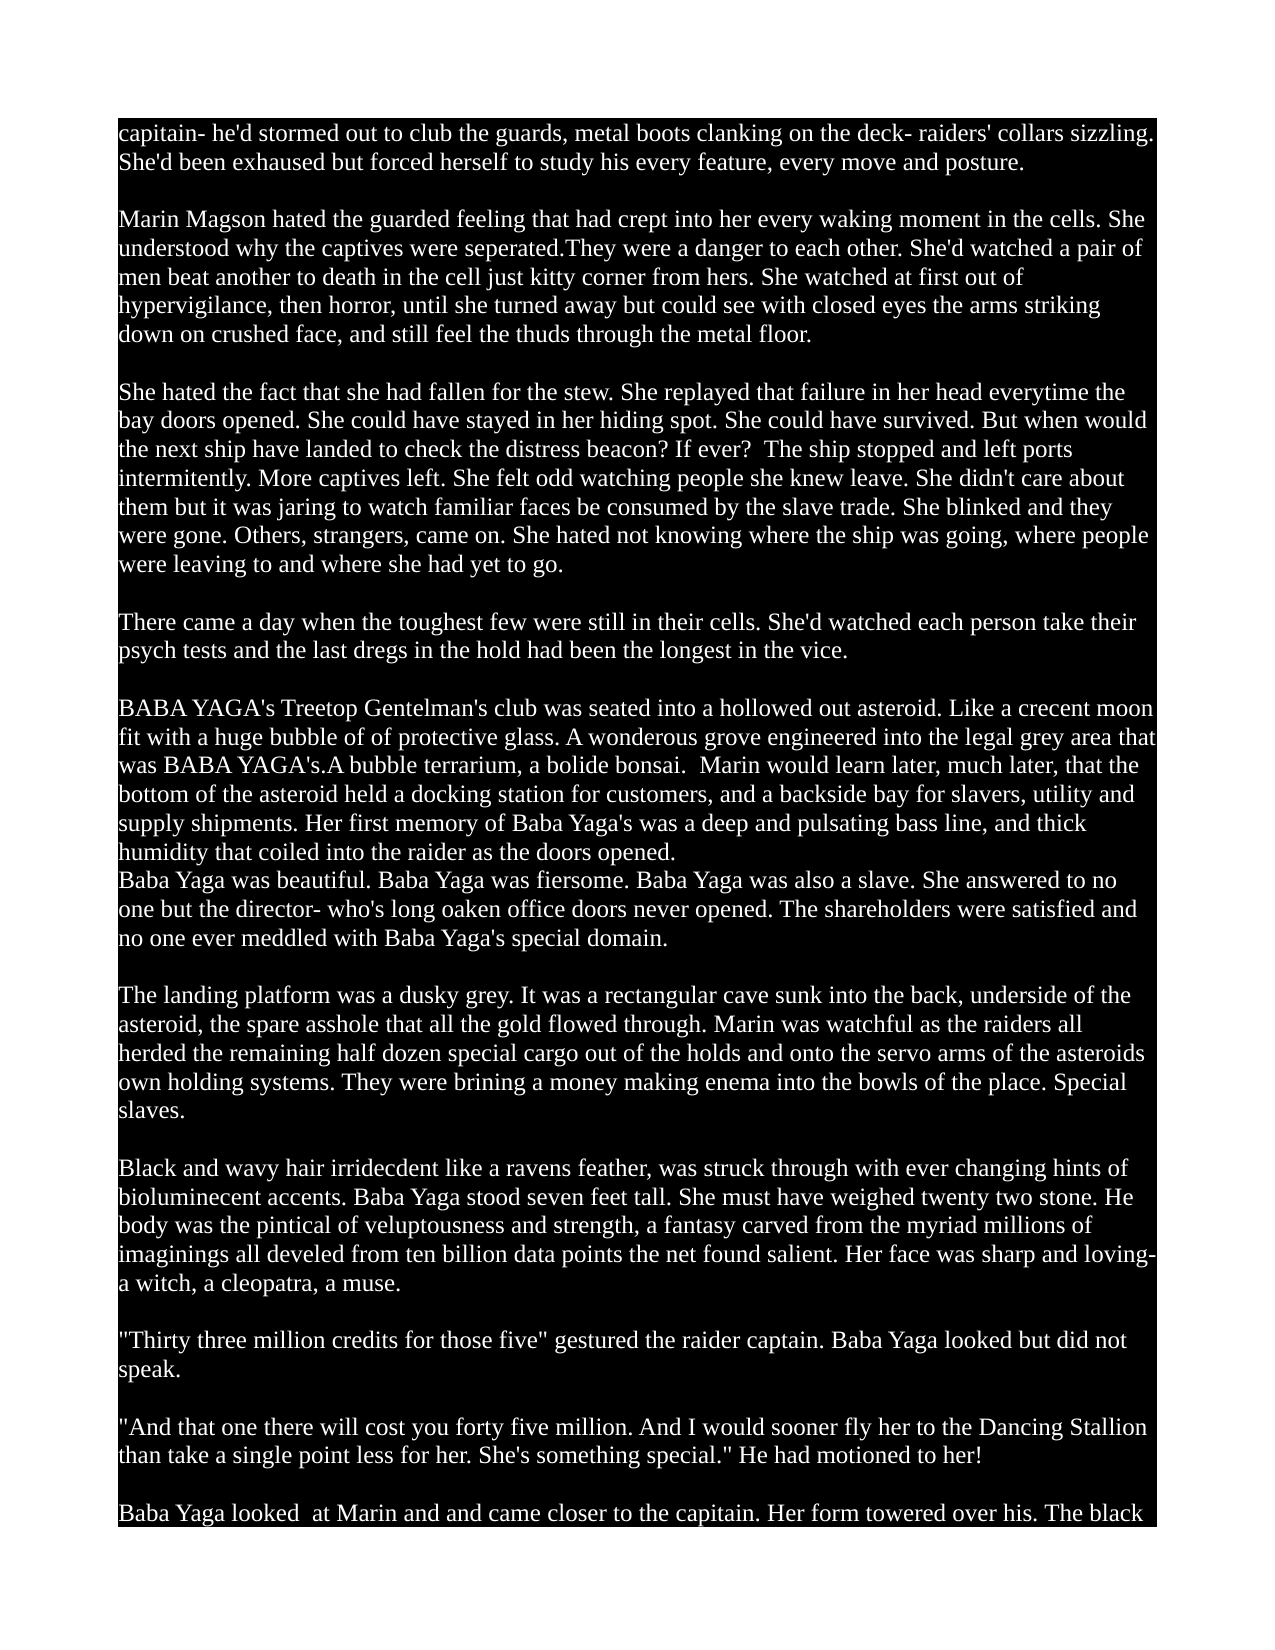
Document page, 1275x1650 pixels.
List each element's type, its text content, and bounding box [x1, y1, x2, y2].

text BABA YAGA's Treetop Gentelman's club was seated into a hollowed out asteroid. Like a crecent moon fit with a huge bubble of of protective glass. A wonderous grove engineered into the legal grey area that was BABA YAGA's.A bubble terrarium, a bolide bonsai. Marin would learn later, much later, that the bottom of the asteroid held a docking station for customers, and a backside bay for slavers, utility and supply shipments. Her first memory of Baba Yaga's was a deep and pulsating bass line, and thick humidity that coiled into the raider as the doors opened. [118, 693, 1157, 866]
text "Thirty three million credits for those five" gestured the raider captain. Baba Yaga looked but did not speak. [118, 1326, 1157, 1383]
text Black and wavy hair irridecdent like a ravens feather, was struck through with ever changing hints of bioluminecent accents. Baba Yaga stood seven feet tall. She must have weighed twenty two stone. He body was the pintical of veluptousness and strength, a fantasy carved from the myriad millions of imaginings all develed from ten billion data points the net found salient. Her face was sharp and loving- a witch, a cleopatra, a muse. [118, 1153, 1157, 1297]
text Baba Yaga looked at Marin and and came closer to the capitain. Her form towered over his. The black [118, 1498, 1157, 1527]
text The landing platform was a dusky grey. It was a rectangular cave sunk into the back, underside of the asteroid, the spare asshole that all the gold flowed through. Marin was watchful as the raiders all herded the remaining half dozen special cargo out of the holds and onto the servo arms of the asteroids own holding systems. They were brining a money making enema into the bowls of the place. Special slaves. [118, 981, 1157, 1124]
text There came a day when the toughest few were still in their cells. She'd watched each person take their psych tests and the last dregs in the hold had been the longest in the vice. [118, 607, 1157, 664]
text Baba Yaga was beautiful. Baba Yaga was fiersome. Baba Yaga was also a slave. She answered to no one but the director- who's long oaken office doors never opened. The shareholders were satisfied and no one ever meddled with Baba Yaga's special domain. [118, 866, 1157, 952]
text Marin Magson hated the guarded feeling that had crept into her every waking moment in the cells. She understood why the captives were seperated.They were a danger to each other. She'd watched a pair of men beat another to death in the cell just kitty corner from hers. She watched at first out of hypervigilance, then horror, until she turned away but could see with closed eyes the arms striking down on crushed face, and still feel the thuds through the metal floor. She hated the fact that she had fallen for the stew. She replayed that failure in her head everytime the bay doors opened. She could have stayed in her hiding spot. She could have survived. But when would the next ship have landed to check the distress beacon? If ever? The ship stopped and left ports intermitently. More captives left. She felt odd watching people she knew leave. She didn't care about them but it was jaring to watch familiar faces be consumed by the slave trade. She blinked and they were gone. Others, strangers, came on. She hated not knowing where the ship was going, where people were leaving to and where she had yet to go. [118, 204, 1157, 578]
text "And that one there will cost you forty five million. And I would sooner fly her to the Dancing Stallion than take a single point less for her. She's something special." He had motioned to her! [118, 1412, 1157, 1469]
text capitain- he'd stormed out to club the guards, metal boots clanking on the deck- raiders' collars sizzling. She'd been exhaused but forced herself to study his every feature, every move and posture. [118, 118, 1157, 176]
